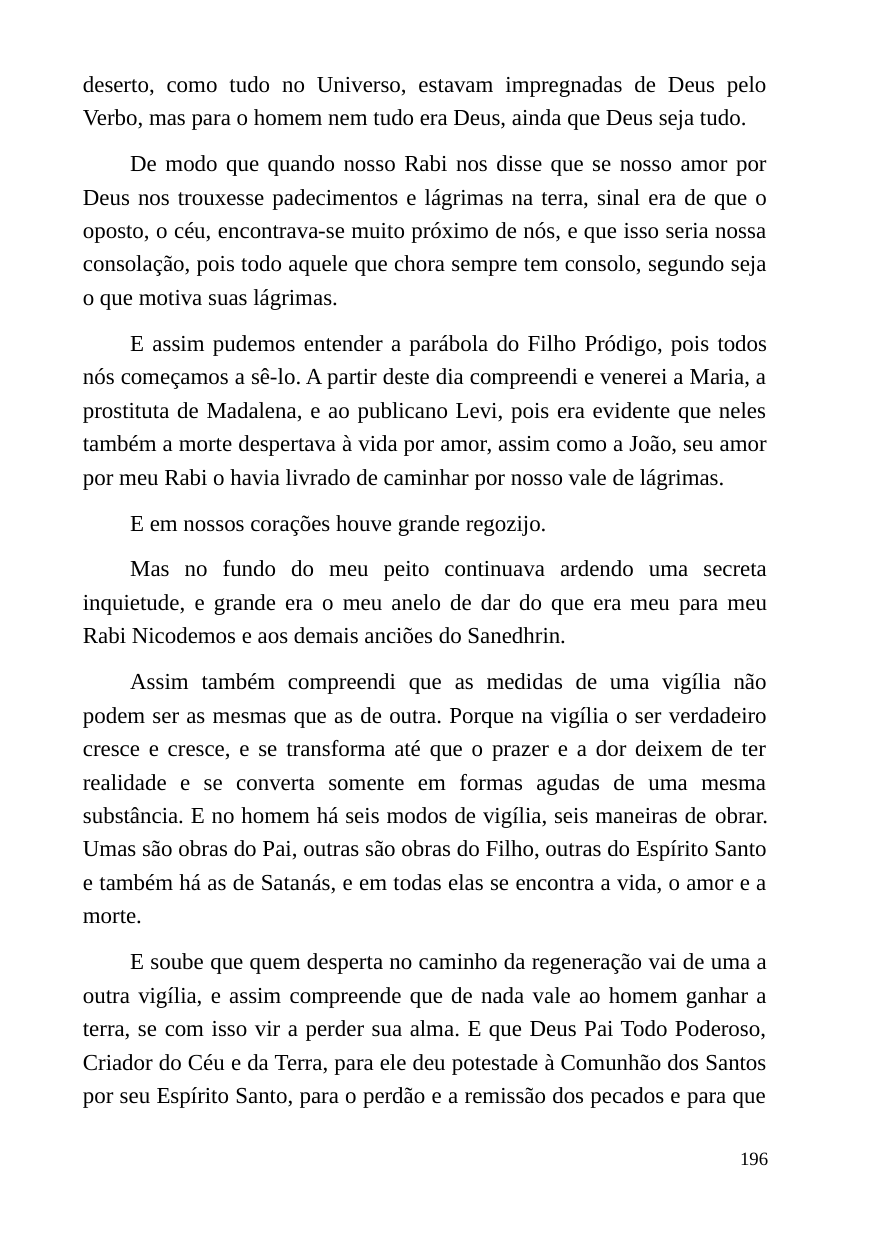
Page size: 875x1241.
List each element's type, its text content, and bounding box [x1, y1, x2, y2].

text Mas no fundo do meu peito continuava ardendo uma secreta inquietude, e grande era o meu anelo de dar do que era meu para meu Rabi Nicodemos e aos demais anciões do Sanedhrin. [83, 556, 768, 649]
text E soube que quem desperta no caminho da regeneração vai de uma a outra vigília, e assim compreende que de nada vale ao homem ganhar a terra, se com isso vir a perder sua alma. E que Deus Pai Todo Poderoso, Criador do Céu e da Terra, para ele deu potestade à Comunhão dos Santos por seu Espírito Santo, para o perdão e a remissão dos pecados e para que [83, 948, 768, 1108]
text deserto, como tudo no Universo, estavam impregnadas de Deus pelo Verbo, mas para o homem nem tudo era Deus, ainda que Deus seja tudo. [83, 71, 768, 131]
text E em nossos corações houve grande regozijo. [83, 509, 768, 536]
text Assim também compreendi que as medidas de uma vigília não podem ser as mesmas que as de outra. Porque na vigília o ser verdadeiro cresce e cresce, e se transforma até que o prazer e a dor deixem de ter realidade e se converta somente em formas agudas de uma mesma substância. E no homem há seis modos de vigília, seis maneiras de obrar. Umas são obras do Pai, outras são obras do Filho, outras do Espírito Santo e também há as de Satanás, e em todas elas se encontra a vida, o amor e a morte. [83, 668, 768, 929]
text E assim pudemos entender a parábola do Filho Pródigo, pois todos nós começamos a sê-lo. A partir deste dia compreendi e venerei a Maria, a prostituta de Madalena, e ao publicano Levi, pois era evidente que neles também a morte despertava à vida por amor, assim como a João, seu amor por meu Rabi o havia livrado de caminhar por nosso vale de lágrimas. [83, 330, 768, 490]
text De modo que quando nosso Rabi nos disse que se nosso amor por Deus nos trouxesse padecimentos e lágrimas na terra, sinal era de que o oposto, o céu, encontrava-se muito próximo de nós, e que isso seria nossa consolação, pois todo aquele que chora sempre tem consolo, segundo seja o que motiva suas lágrimas. [83, 150, 768, 310]
